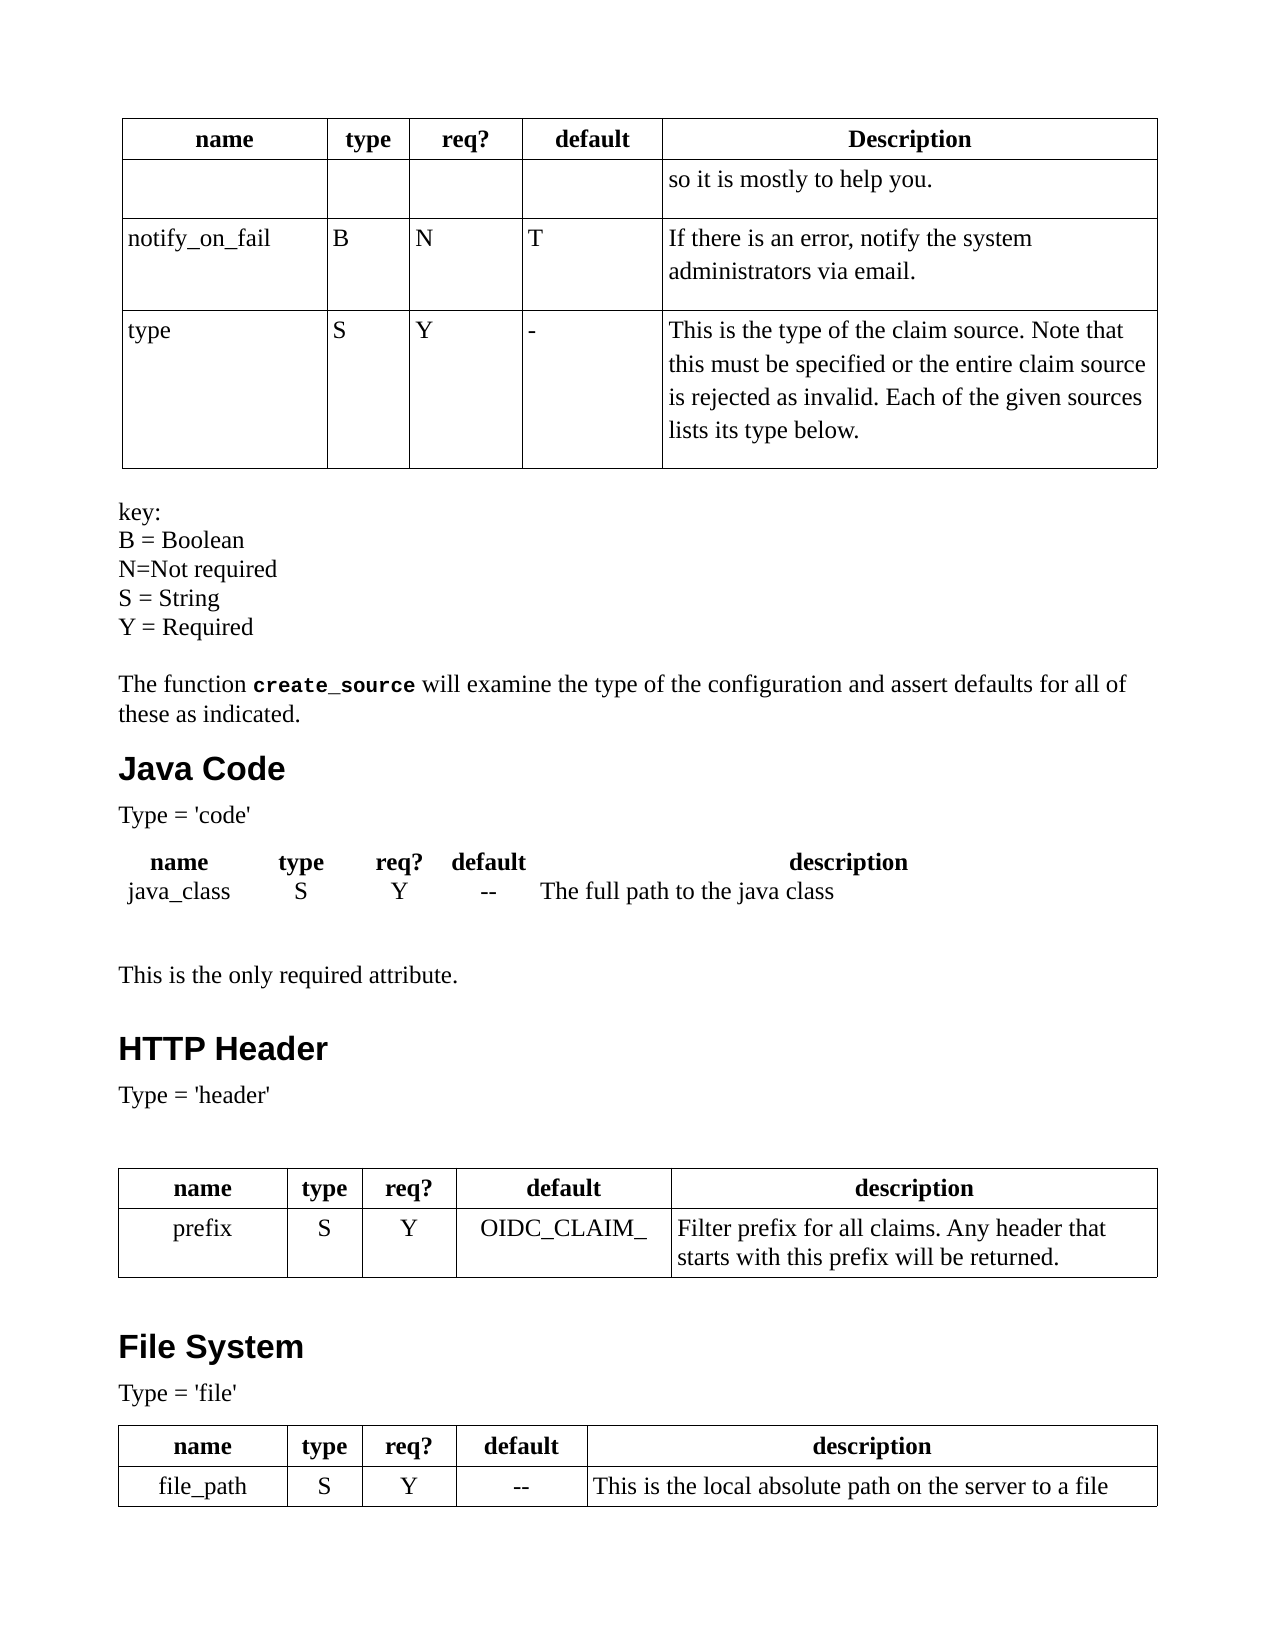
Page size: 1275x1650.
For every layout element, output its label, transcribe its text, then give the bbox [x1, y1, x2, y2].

table_header default [457, 1426, 587, 1466]
table_cell S [288, 1209, 362, 1277]
table_header default [457, 1169, 671, 1208]
text Type = 'header' [118, 1080, 1157, 1109]
text Type = 'file' [118, 1378, 1157, 1406]
table_cell OIDC_CLAIM_ [457, 1209, 671, 1277]
text key: [118, 497, 1157, 526]
table_header description [588, 1426, 1157, 1466]
table_header default [437, 847, 540, 876]
table_cell Y [410, 311, 522, 468]
table_cell This is the local absolute path on the server to a file [588, 1467, 1157, 1506]
table_cell S [328, 311, 409, 468]
table_header type [240, 847, 362, 876]
table_cell Y [362, 876, 437, 913]
table_header req? [362, 847, 437, 876]
table_cell -- [457, 1467, 587, 1506]
table_header name [123, 119, 327, 158]
table_header name [119, 1169, 287, 1208]
text Y = Required [118, 612, 1157, 641]
table_cell java_class [118, 876, 240, 913]
table_cell prefix [119, 1209, 287, 1277]
subtitle HTTP Header [118, 1029, 1157, 1068]
table_cell type [123, 311, 327, 468]
table_cell T [523, 219, 662, 310]
table_header req? [410, 119, 522, 158]
table_cell S [240, 876, 362, 913]
table_cell [328, 160, 409, 218]
table_cell [123, 160, 327, 218]
table_header type [328, 119, 409, 158]
table_cell B [328, 219, 409, 310]
table_cell Y [363, 1209, 456, 1277]
table_cell The full path to the java class [540, 876, 1157, 913]
table_cell - [523, 160, 662, 218]
table_header Description [663, 119, 1157, 158]
table_cell - [523, 311, 662, 468]
table_cell file_path [119, 1467, 287, 1506]
text N=Not required [118, 554, 1157, 583]
table_cell so it is mostly to help you. [663, 160, 1157, 218]
subtitle File System [118, 1326, 1157, 1365]
table_header name [119, 1426, 287, 1466]
table_header req​? [363, 1169, 456, 1208]
table_header req​? [363, 1426, 456, 1466]
table_header type [288, 1426, 362, 1466]
text This is the only required attribute. [118, 961, 1157, 989]
table_cell If there is an error, notify the system administrators via email. [663, 219, 1157, 310]
table_cell N [410, 219, 522, 310]
table_cell notify_on_fail [123, 219, 327, 310]
table_cell Filter prefix for all claims. Any header that starts with this prefix will be returned. [672, 1209, 1157, 1277]
table_cell -- [437, 876, 540, 913]
table_header default [523, 119, 662, 158]
table_cell This is the type of the claim source. Note that this must be specified or the entire claim source is rejected as invalid. Each of the given sources lists its type below. [663, 311, 1157, 468]
text B = Boolean [118, 526, 1157, 554]
text Type = 'code' [118, 800, 1157, 828]
table_header name [118, 847, 240, 876]
subtitle Java Code [118, 748, 1157, 787]
table_header description [540, 847, 1157, 876]
text The function create_source will examine the type of the configuration and assert defaults for all of these as indicated. [118, 669, 1157, 728]
table_header description [672, 1169, 1157, 1208]
table_cell S [288, 1467, 362, 1506]
table_cell [410, 160, 522, 218]
text S = String [118, 583, 1157, 612]
table_cell Y [363, 1467, 456, 1506]
table_header type [288, 1169, 362, 1208]
